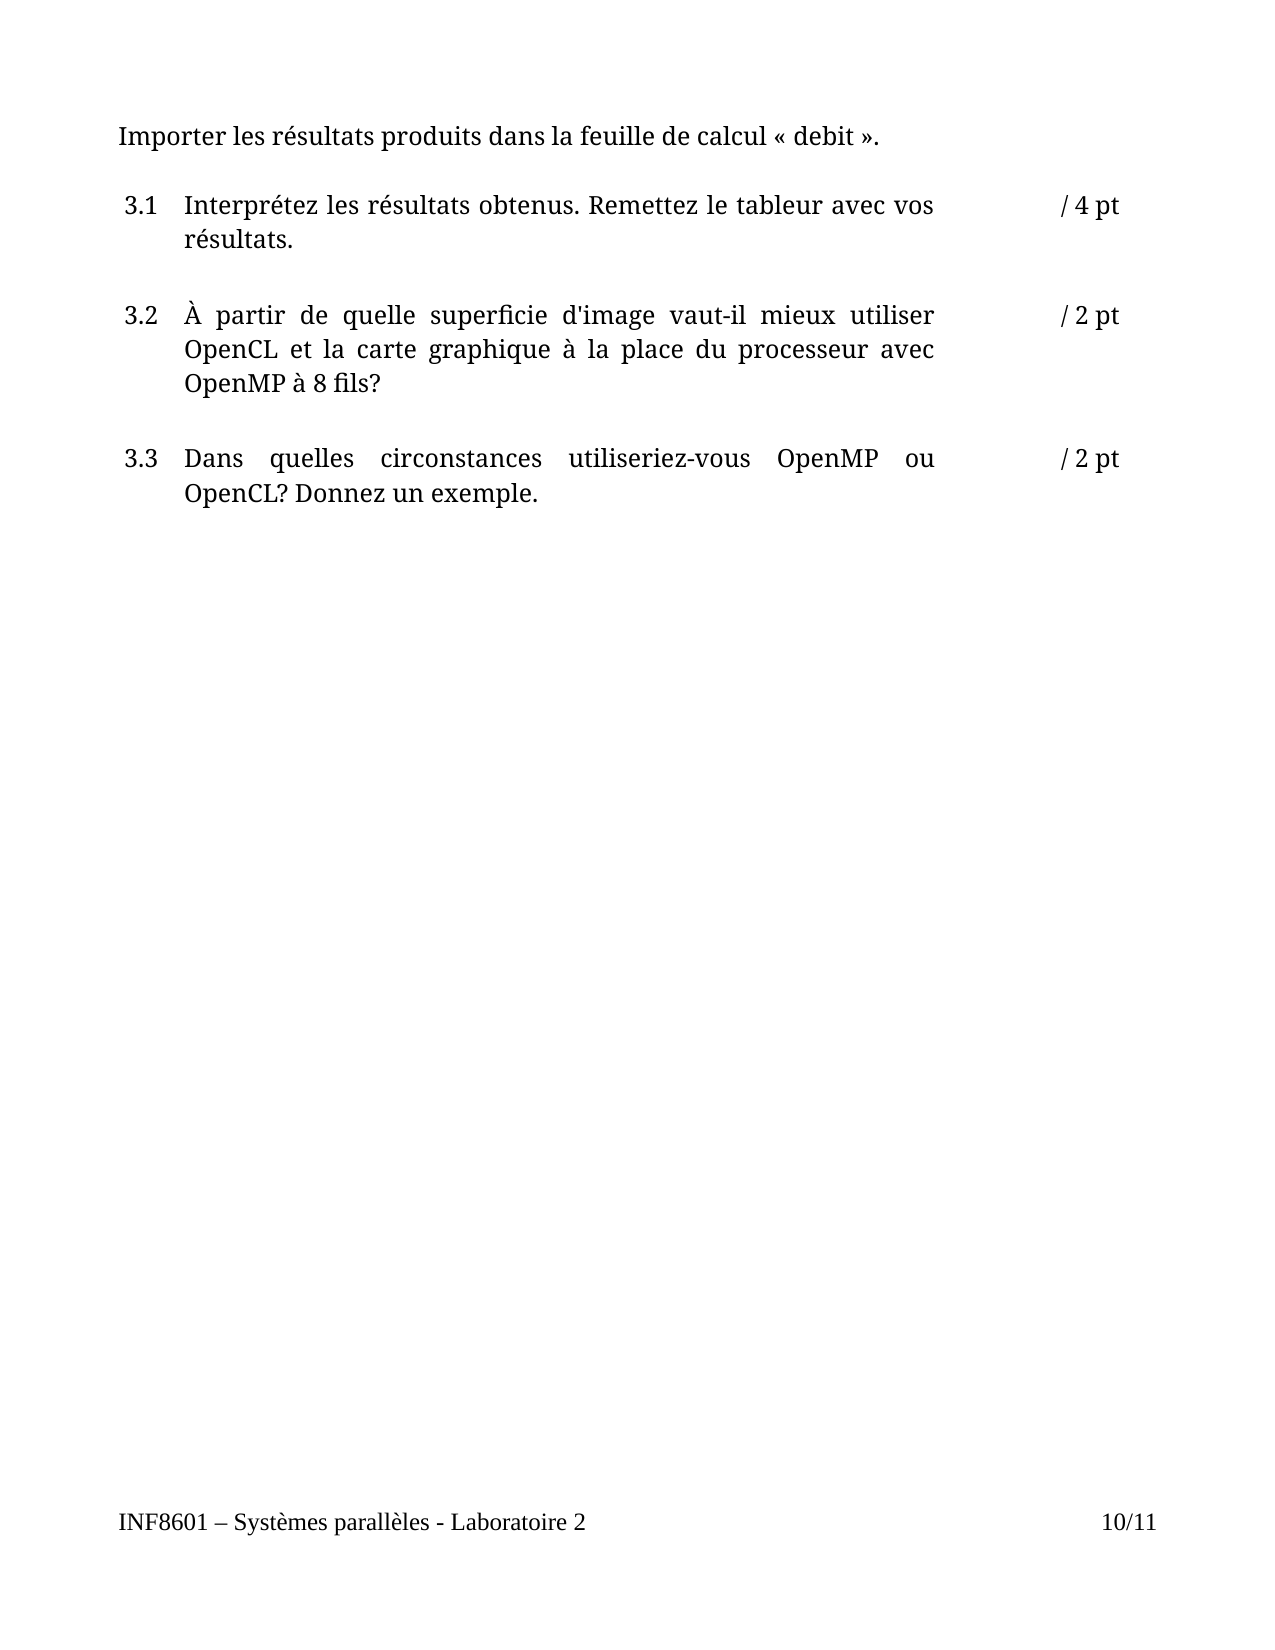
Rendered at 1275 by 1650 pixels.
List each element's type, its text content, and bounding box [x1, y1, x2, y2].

table_cell / 2 pt [1049, 420, 1157, 530]
table_header / 4 pt [1049, 167, 1157, 277]
text Importer les résultats produits dans la feuille de calcul « debit ». [118, 118, 1157, 152]
table_header [941, 167, 1049, 277]
table_header Interprétez les résultats obtenus. Remettez le tableur avec vos résultats. [118, 167, 941, 277]
table_cell Dans quelles circonstances utiliseriez-vous OpenMP ou OpenCL? Donnez un exemple. [118, 420, 941, 530]
table_cell [941, 420, 1049, 530]
table_cell / 2 pt [1049, 277, 1157, 420]
table_cell [941, 277, 1049, 420]
table_cell À partir de quelle superficie d'image vaut-il mieux utiliser OpenCL et la carte graphique à la place du processeur avec OpenMP à 8 fils? [118, 277, 941, 420]
